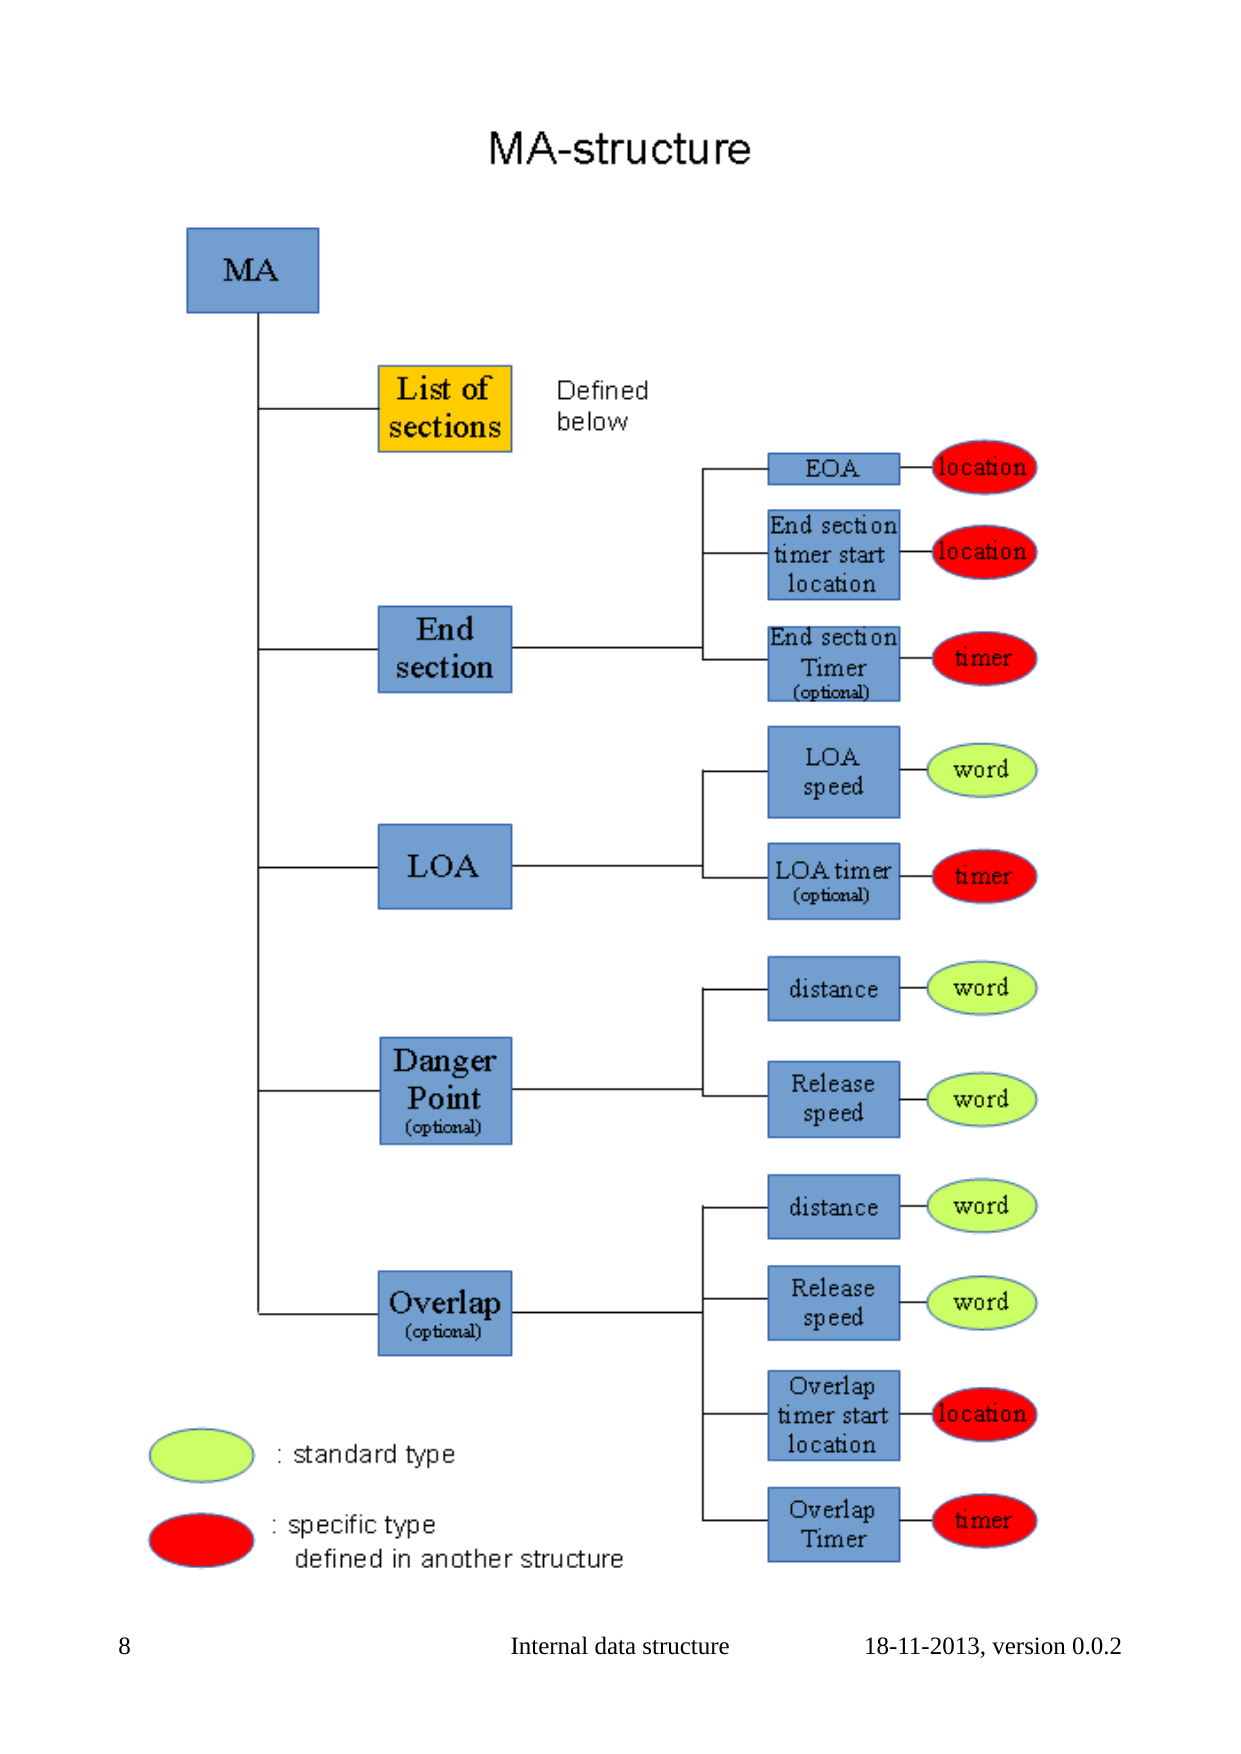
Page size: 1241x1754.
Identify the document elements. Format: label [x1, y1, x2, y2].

picture [100, 118, 1140, 1580]
